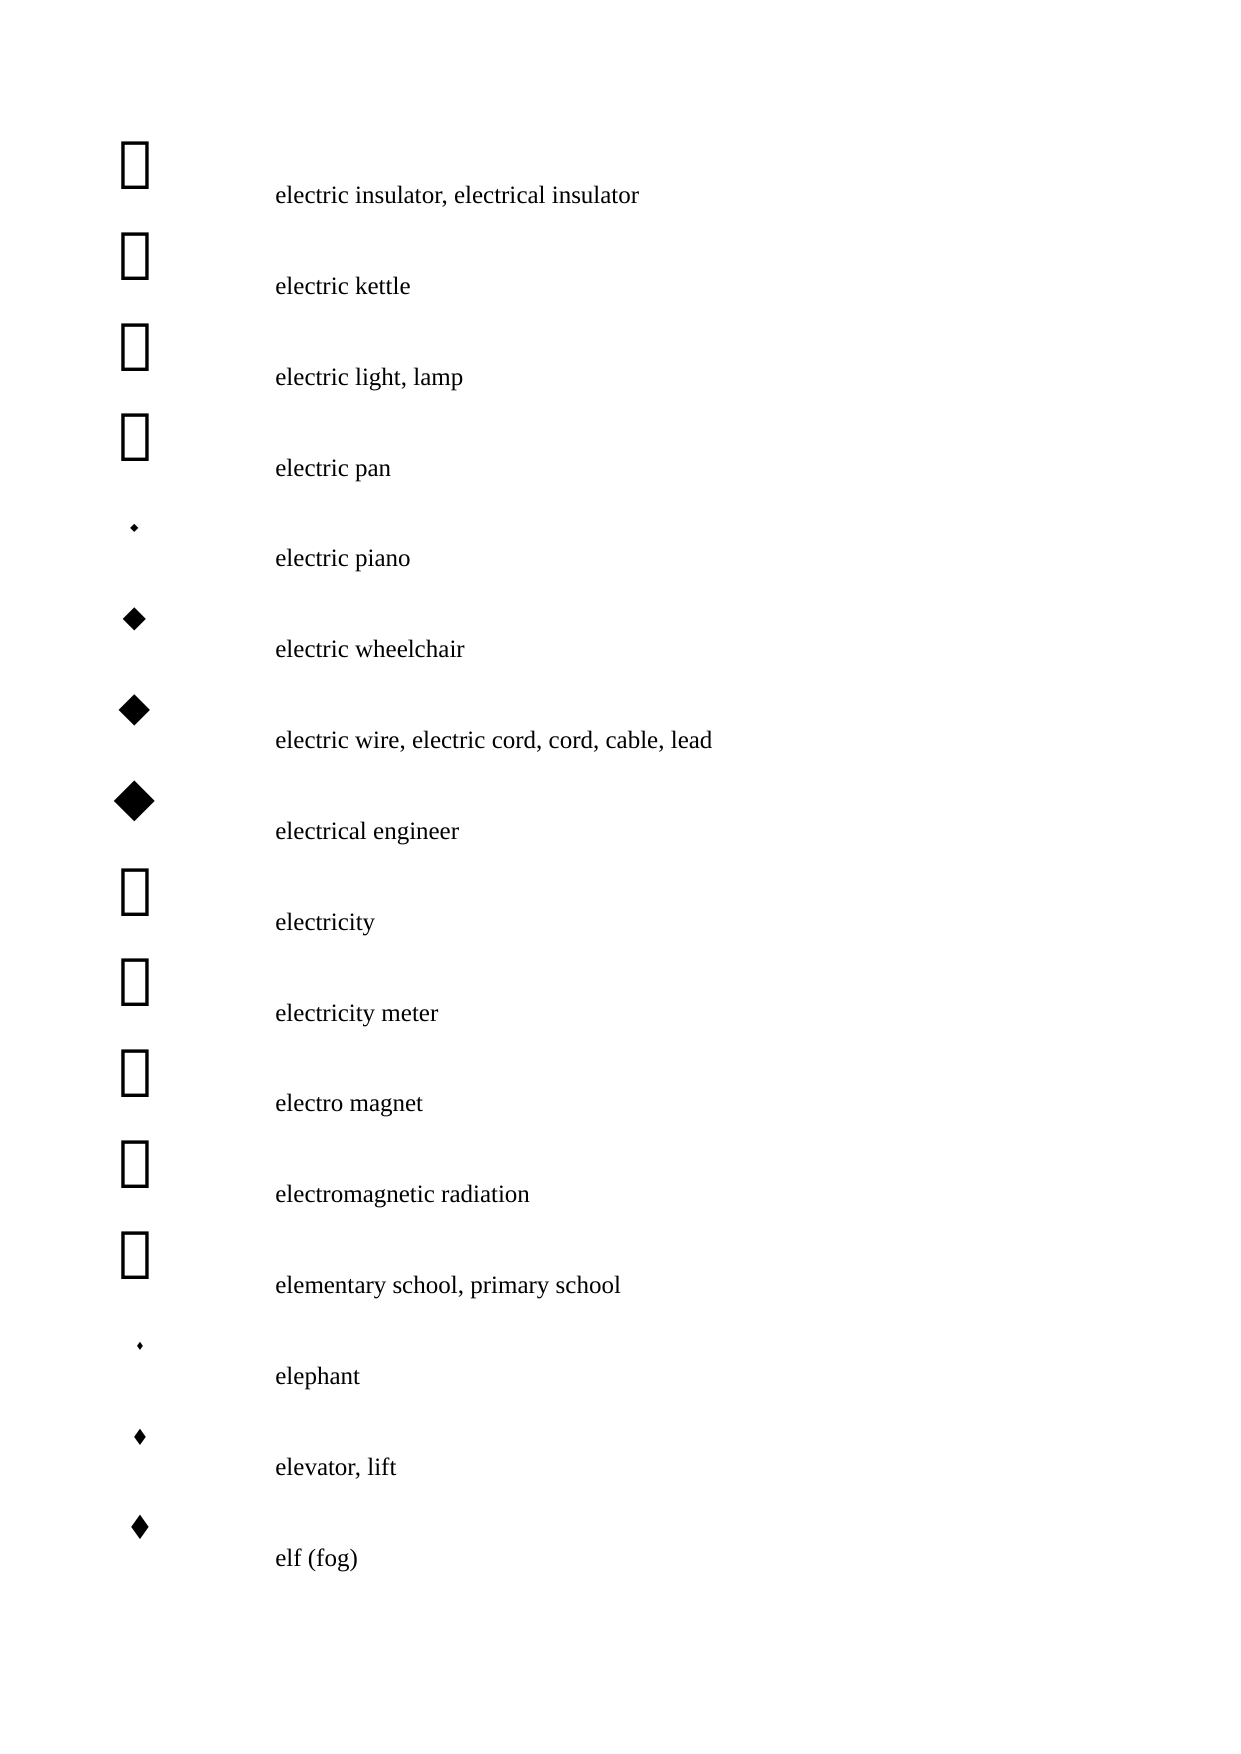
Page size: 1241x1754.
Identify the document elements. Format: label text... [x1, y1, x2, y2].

table_cell  [115, 391, 275, 481]
table_cell elevator, lift [275, 1390, 949, 1481]
table_cell  [115, 1390, 275, 1481]
table_cell  [115, 936, 275, 1026]
table_cell electric wheelchair [275, 572, 949, 663]
table_cell  [115, 209, 275, 300]
table_cell electromagnetic radiation [275, 1117, 949, 1208]
table_cell  [115, 572, 275, 663]
table_cell electric light, lamp [275, 300, 949, 391]
table_cell  [115, 1117, 275, 1208]
table_cell electricity [275, 845, 949, 936]
table_cell  [115, 300, 275, 391]
table_cell elementary school, primary school [275, 1208, 949, 1299]
table_cell  [115, 845, 275, 936]
table_cell electric wire, electric cord, cord, cable, lead [275, 663, 949, 754]
table_cell electric pan [275, 391, 949, 481]
table_cell electricity meter [275, 936, 949, 1026]
table_cell  [115, 118, 275, 209]
table_cell  [115, 1208, 275, 1299]
table_cell electric insulator, electrical insulator [275, 118, 949, 209]
table_cell elf (fog) [275, 1481, 949, 1571]
table_cell  [115, 1481, 275, 1571]
table_cell  [115, 481, 275, 572]
table_cell elephant [275, 1299, 949, 1390]
table_cell  [115, 1299, 275, 1390]
table_cell electric piano [275, 481, 949, 572]
table_cell electro magnet [275, 1026, 949, 1117]
table_cell  [115, 1026, 275, 1117]
table_cell  [115, 754, 275, 845]
table_cell  [115, 663, 275, 754]
table_cell electric kettle [275, 209, 949, 300]
table_cell electrical engineer [275, 754, 949, 845]
